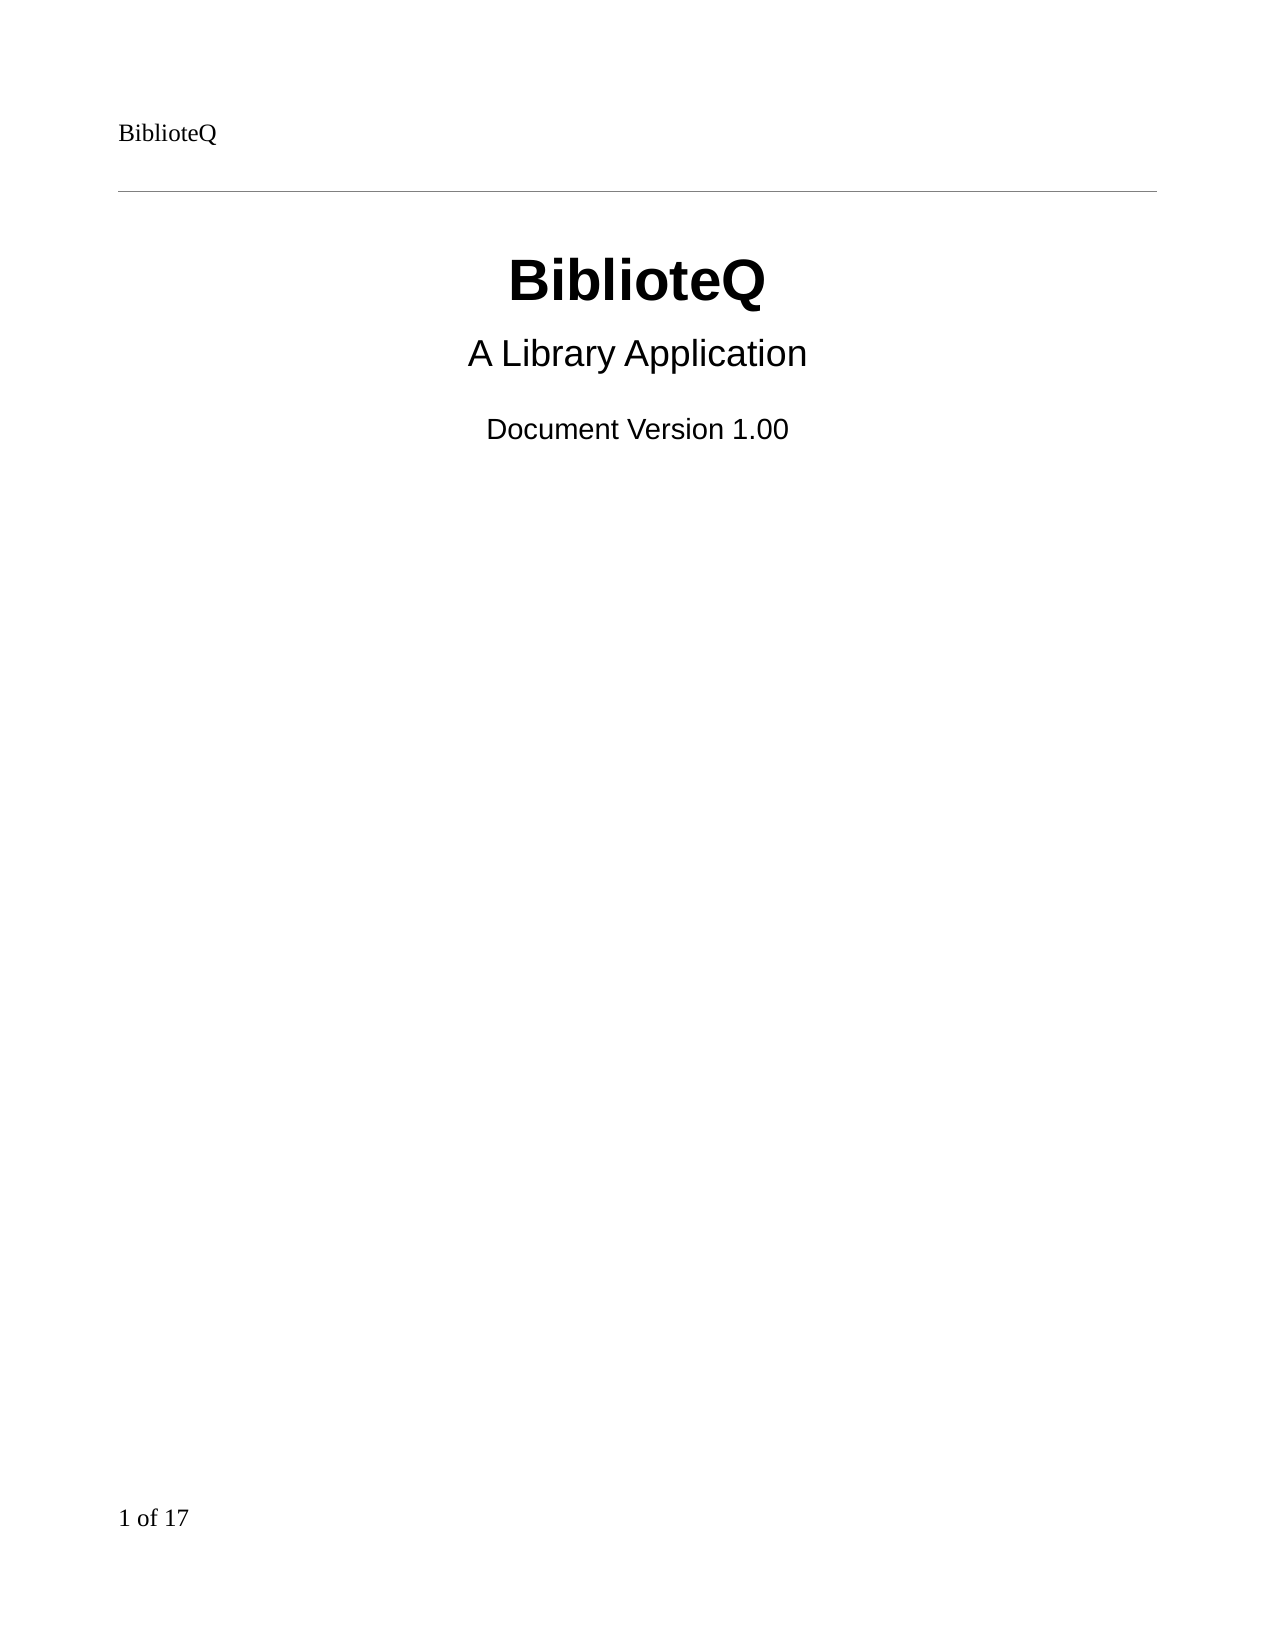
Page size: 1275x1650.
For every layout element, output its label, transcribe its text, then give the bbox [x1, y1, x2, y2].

title BiblioteQ [118, 246, 1157, 313]
subtitle A Library Application [118, 331, 1157, 374]
subtitle Document Version 1.00 [118, 412, 1157, 446]
